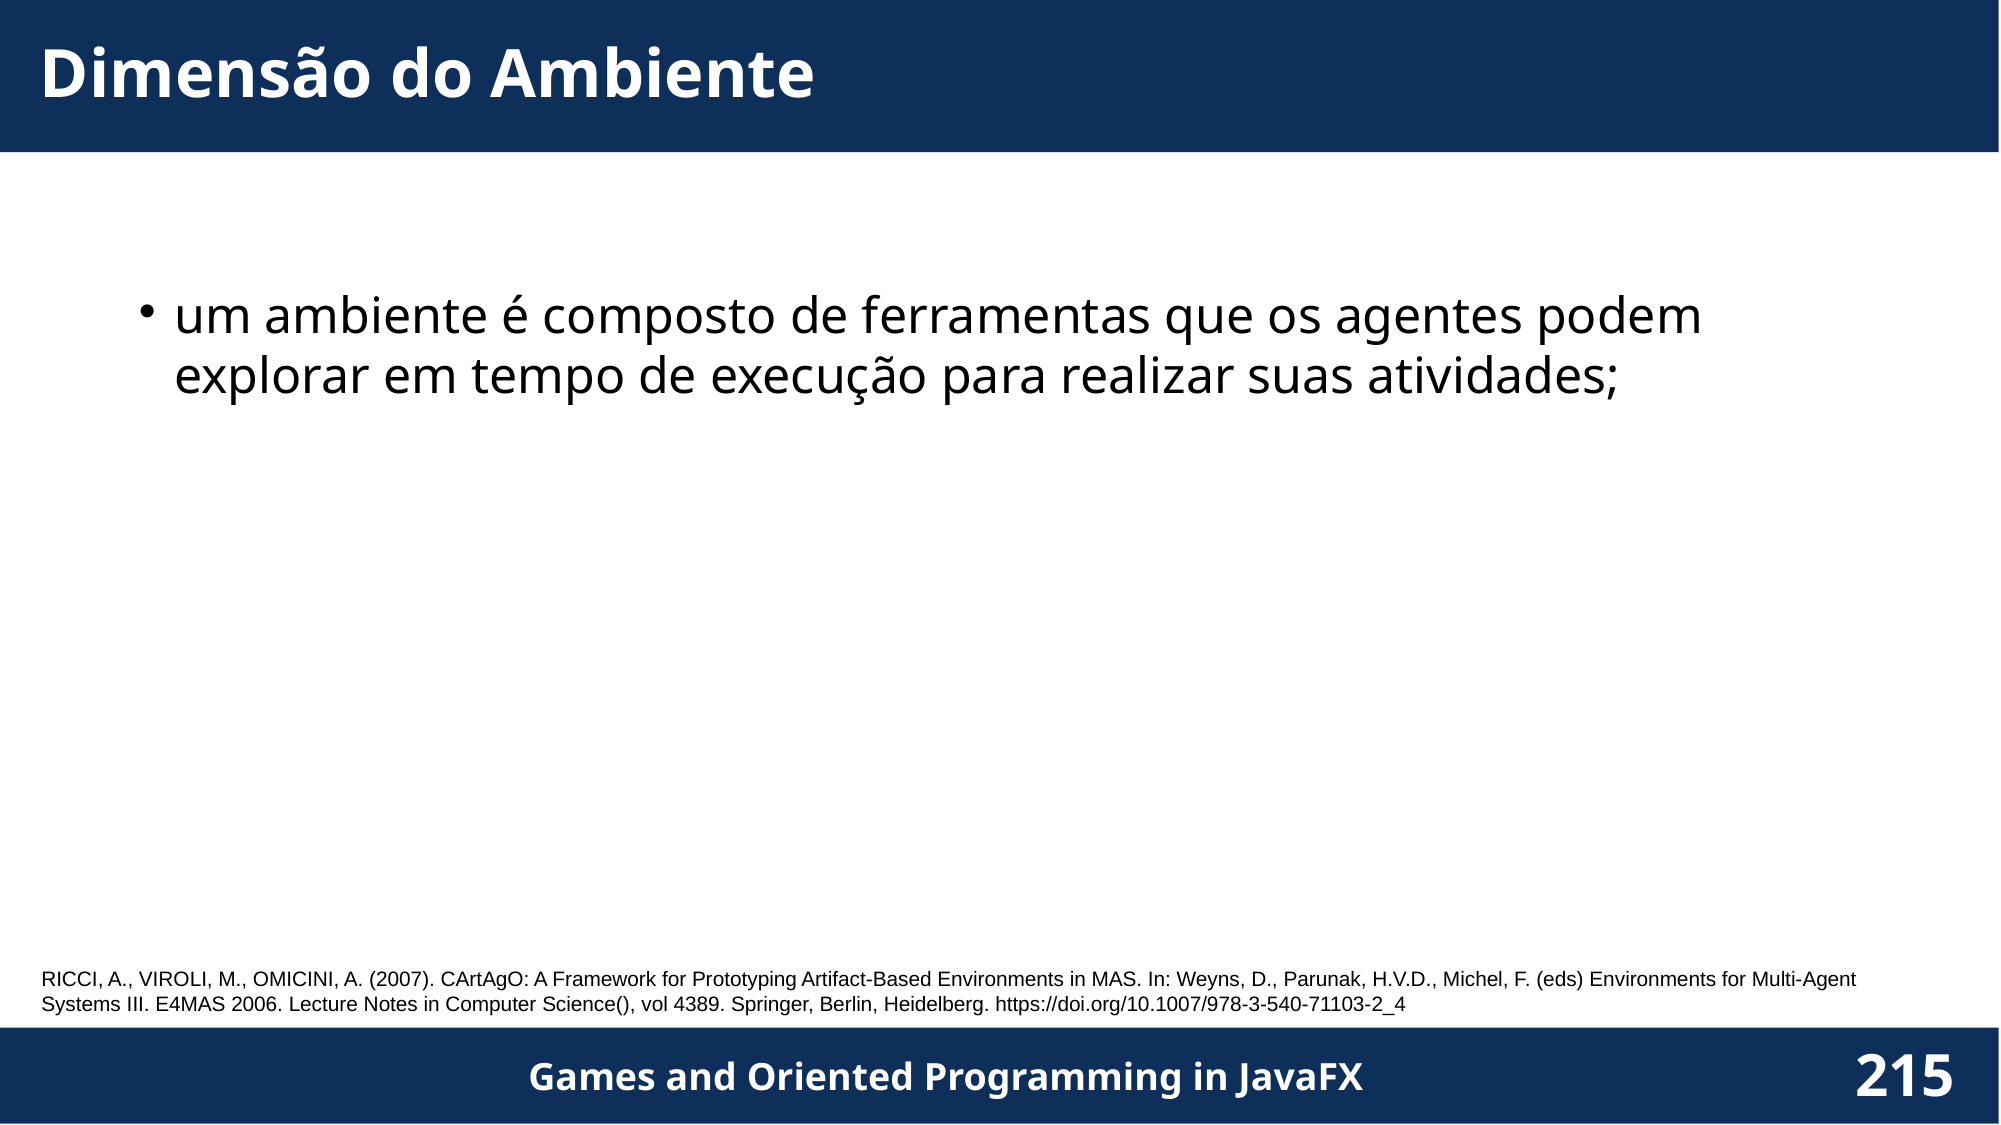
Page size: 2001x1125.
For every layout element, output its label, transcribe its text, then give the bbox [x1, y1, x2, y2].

text_box um ambiente é composto de ferramentas que os agentes podem explorar em tempo de execução para realizar suas atividades; [88, 216, 1772, 412]
text_box RICCI, A., VIROLI, M., OMICINI, A. (2007). CArtAgO: A Framework for Prototyping Artifact-Based Environments in MAS. In: Weyns, D., Parunak, H.V.D., Michel, F. (eds) Environments for Multi-Agent Systems III. E4MAS 2006. Lecture Notes in Computer Science(), vol 4389. Springer, Berlin, Heidelberg. https://doi.org/10.1007/978-3-540-71103-2_4 [26, 958, 1946, 1024]
text_box Dimensão do Ambiente [25, 23, 1999, 119]
